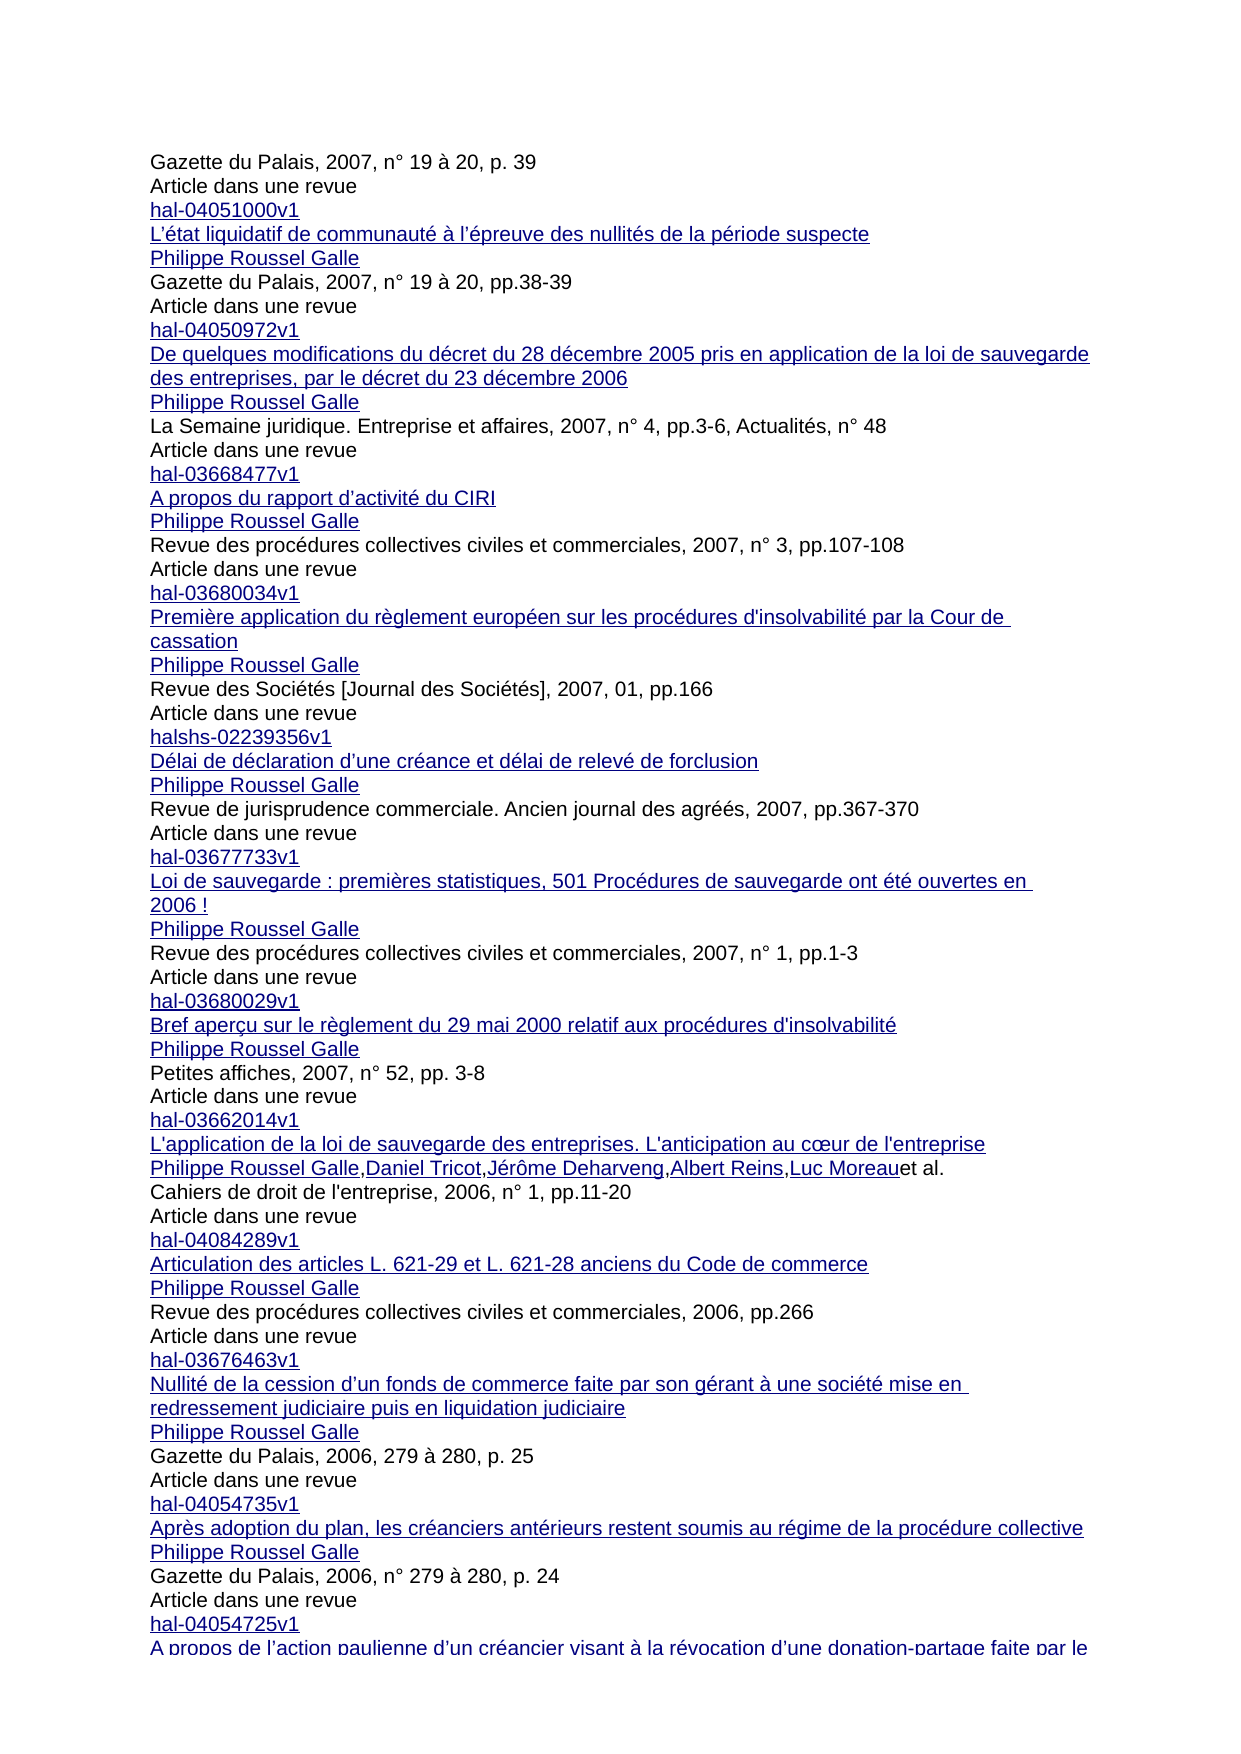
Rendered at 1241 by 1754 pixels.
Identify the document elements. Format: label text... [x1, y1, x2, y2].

table_cell Après adoption du plan, les créanciers antérieurs restent soumis au régime de la procédure collective Philippe Roussel Galle Gazette du Palais, 2006, n° 279 à 280, p. 24 Article dans une revue hal-04054725v1 [150, 1516, 1090, 1635]
table_cell Loi de sauvegarde : premières statistiques, 501 Procédures de sauvegarde ont été ouvertes en 2006 ! Philippe Roussel Galle Revue des procédures collectives civiles et commerciales, 2007, n° 1, pp.1-3 Article dans une revue hal-03680029v1 [150, 869, 1090, 1012]
table_cell Première application du règlement européen sur les procédures d'insolvabilité par la Cour de cassation Philippe Roussel Galle Revue des Sociétés [Journal des Sociétés], 2007, 01, pp.166 Article dans une revue halshs-02239356v1 [150, 605, 1090, 749]
table_cell A propos de l’action paulienne d’un créancier visant à la révocation d’une donation-partage faite par le [150, 1635, 1090, 1655]
table_cell Gazette du Palais, 2007, n° 19 à 20, p. 39 Article dans une revue hal-04051000v1 [150, 150, 1090, 222]
table_cell des entreprises, par le décret du 23 décembre 2006 Philippe Roussel Galle La Semaine juridique. Entreprise et affaires, 2007, n° 4, pp.3-6, Actualités, n° 48 Article dans une revue hal-03668477v1 [150, 364, 1090, 485]
table_cell L’état liquidatif de communauté à l’épreuve des nullités de la période suspecte Philippe Roussel Galle Gazette du Palais, 2007, n° 19 à 20, pp.38-39 Article dans une revue hal-04050972v1 [150, 222, 1090, 342]
table_cell Articulation des articles L. 621-29 et L. 621-28 anciens du Code de commerce Philippe Roussel Galle Revue des procédures collectives civiles et commerciales, 2006, pp.266 Article dans une revue hal-03676463v1 [150, 1252, 1090, 1372]
table_cell L'application de la loi de sauvegarde des entreprises. L'anticipation au cœur de l'entreprise Philippe Roussel Galle,Daniel Tricot,Jérôme Deharveng,Albert Reins,Luc Moreauet al. Cahiers de droit de l'entreprise, 2006, n° 1, pp.11-20 Article dans une revue hal-04084289v1 [150, 1132, 1090, 1252]
table_cell De quelques modifications du décret du 28 décembre 2005 pris en application de la loi de sauvegarde [150, 342, 1090, 363]
table_cell Nullité de la cession d’un fonds de commerce faite par son gérant à une société mise en redressement judiciaire puis en liquidation judiciaire Philippe Roussel Galle Gazette du Palais, 2006, 279 à 280, p. 25 Article dans une revue hal-04054735v1 [150, 1372, 1090, 1516]
table_cell Bref aperçu sur le règlement du 29 mai 2000 relatif aux procédures d'insolvabilité Philippe Roussel Galle Petites affiches, 2007, n° 52, pp. 3-8 Article dans une revue hal-03662014v1 [150, 1013, 1090, 1132]
table_cell A propos du rapport d’activité du CIRI Philippe Roussel Galle Revue des procédures collectives civiles et commerciales, 2007, n° 3, pp.107-108 Article dans une revue hal-03680034v1 [150, 485, 1090, 605]
table_cell Délai de déclaration d’une créance et délai de relevé de forclusion Philippe Roussel Galle Revue de jurisprudence commerciale. Ancien journal des agréés, 2007, pp.367-370 Article dans une revue hal-03677733v1 [150, 749, 1090, 869]
